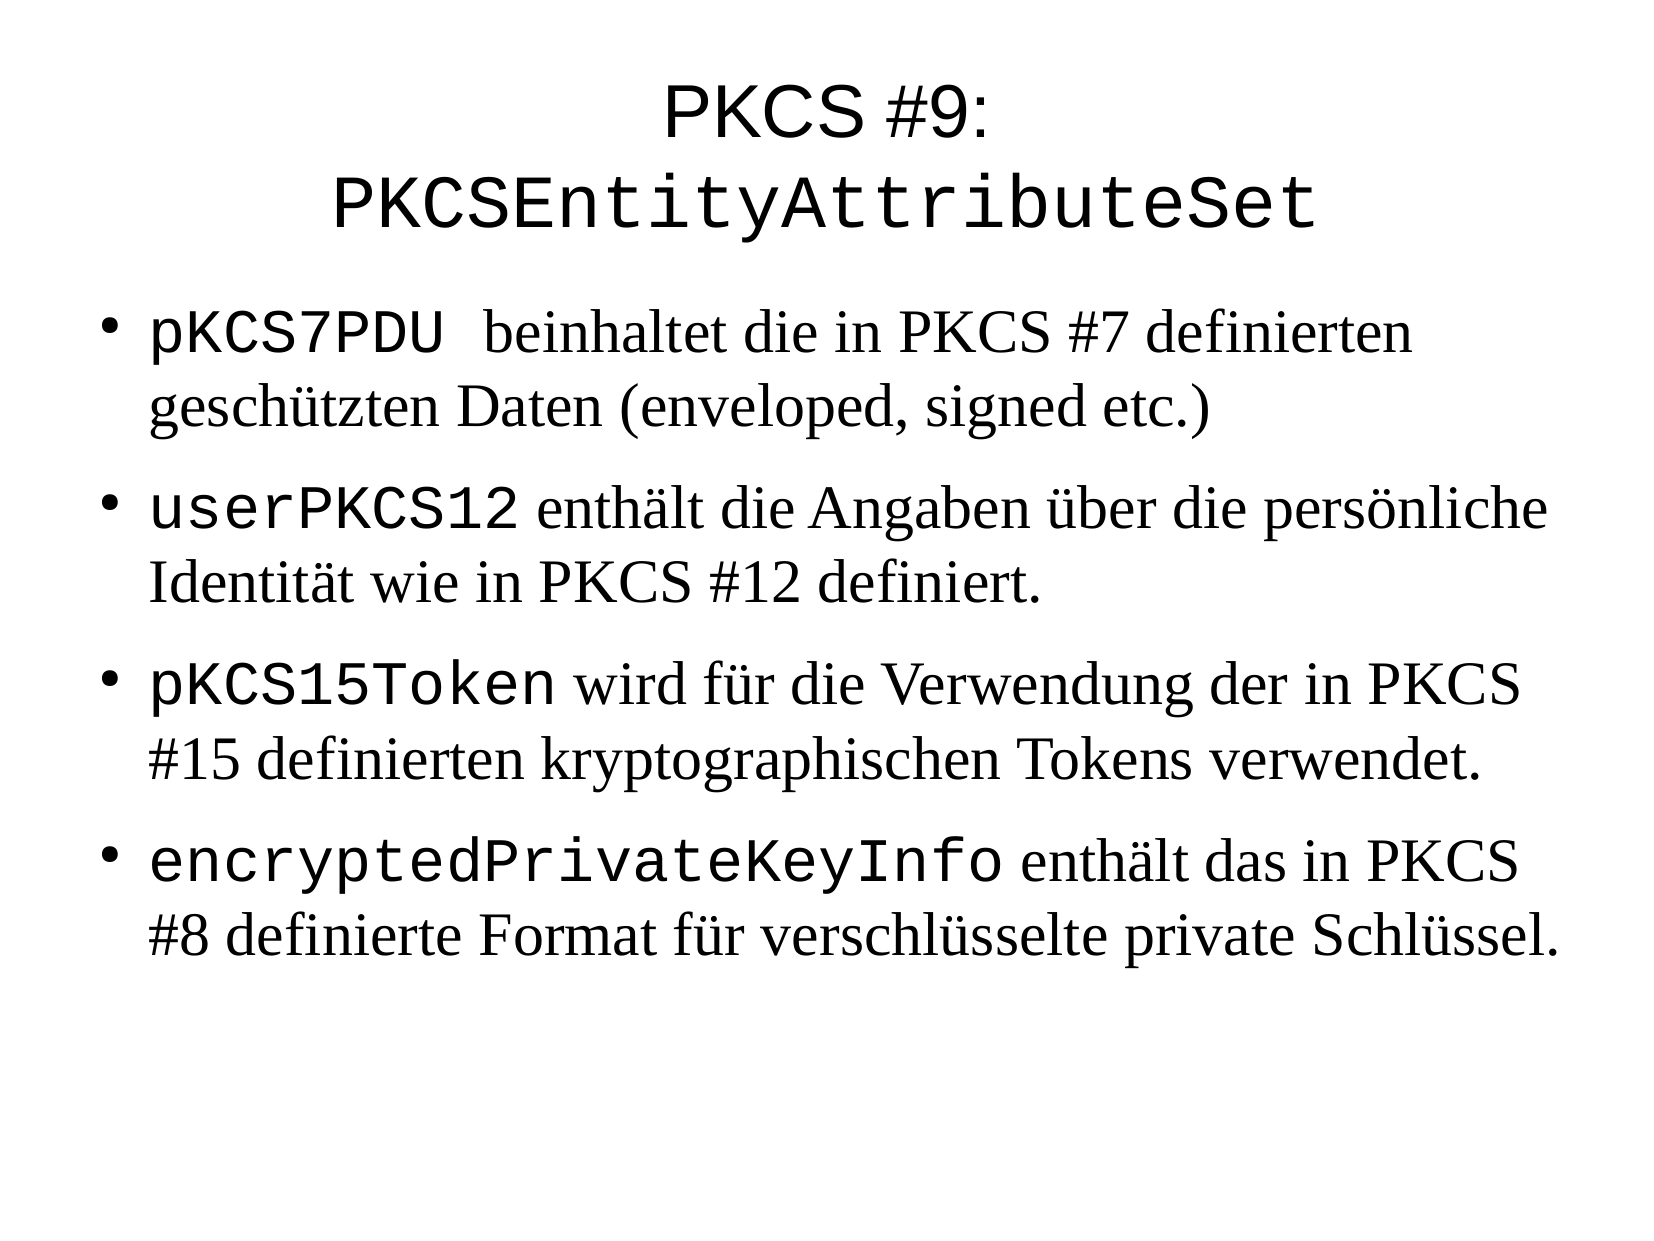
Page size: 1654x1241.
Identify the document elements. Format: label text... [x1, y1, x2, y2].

title PKCS #9: PKCSEntityAttributeSet [82, 62, 1571, 243]
list pKCS7PDU beinhaltet die in PKCS #7 definierten geschützten Daten (enveloped, signed etc.) userPKCS12 enthält die Angaben über die persönliche Identität wie in PKCS #12 definiert. pKCS15Token wird für die Verwendung der in PKCS #15 definierten kryptographischen Tokens verwendet. encryptedPrivateKeyInfo enthält das in PKCS #8 definierte Format für verschlüsselte private Schlüssel. [82, 290, 1571, 1010]
